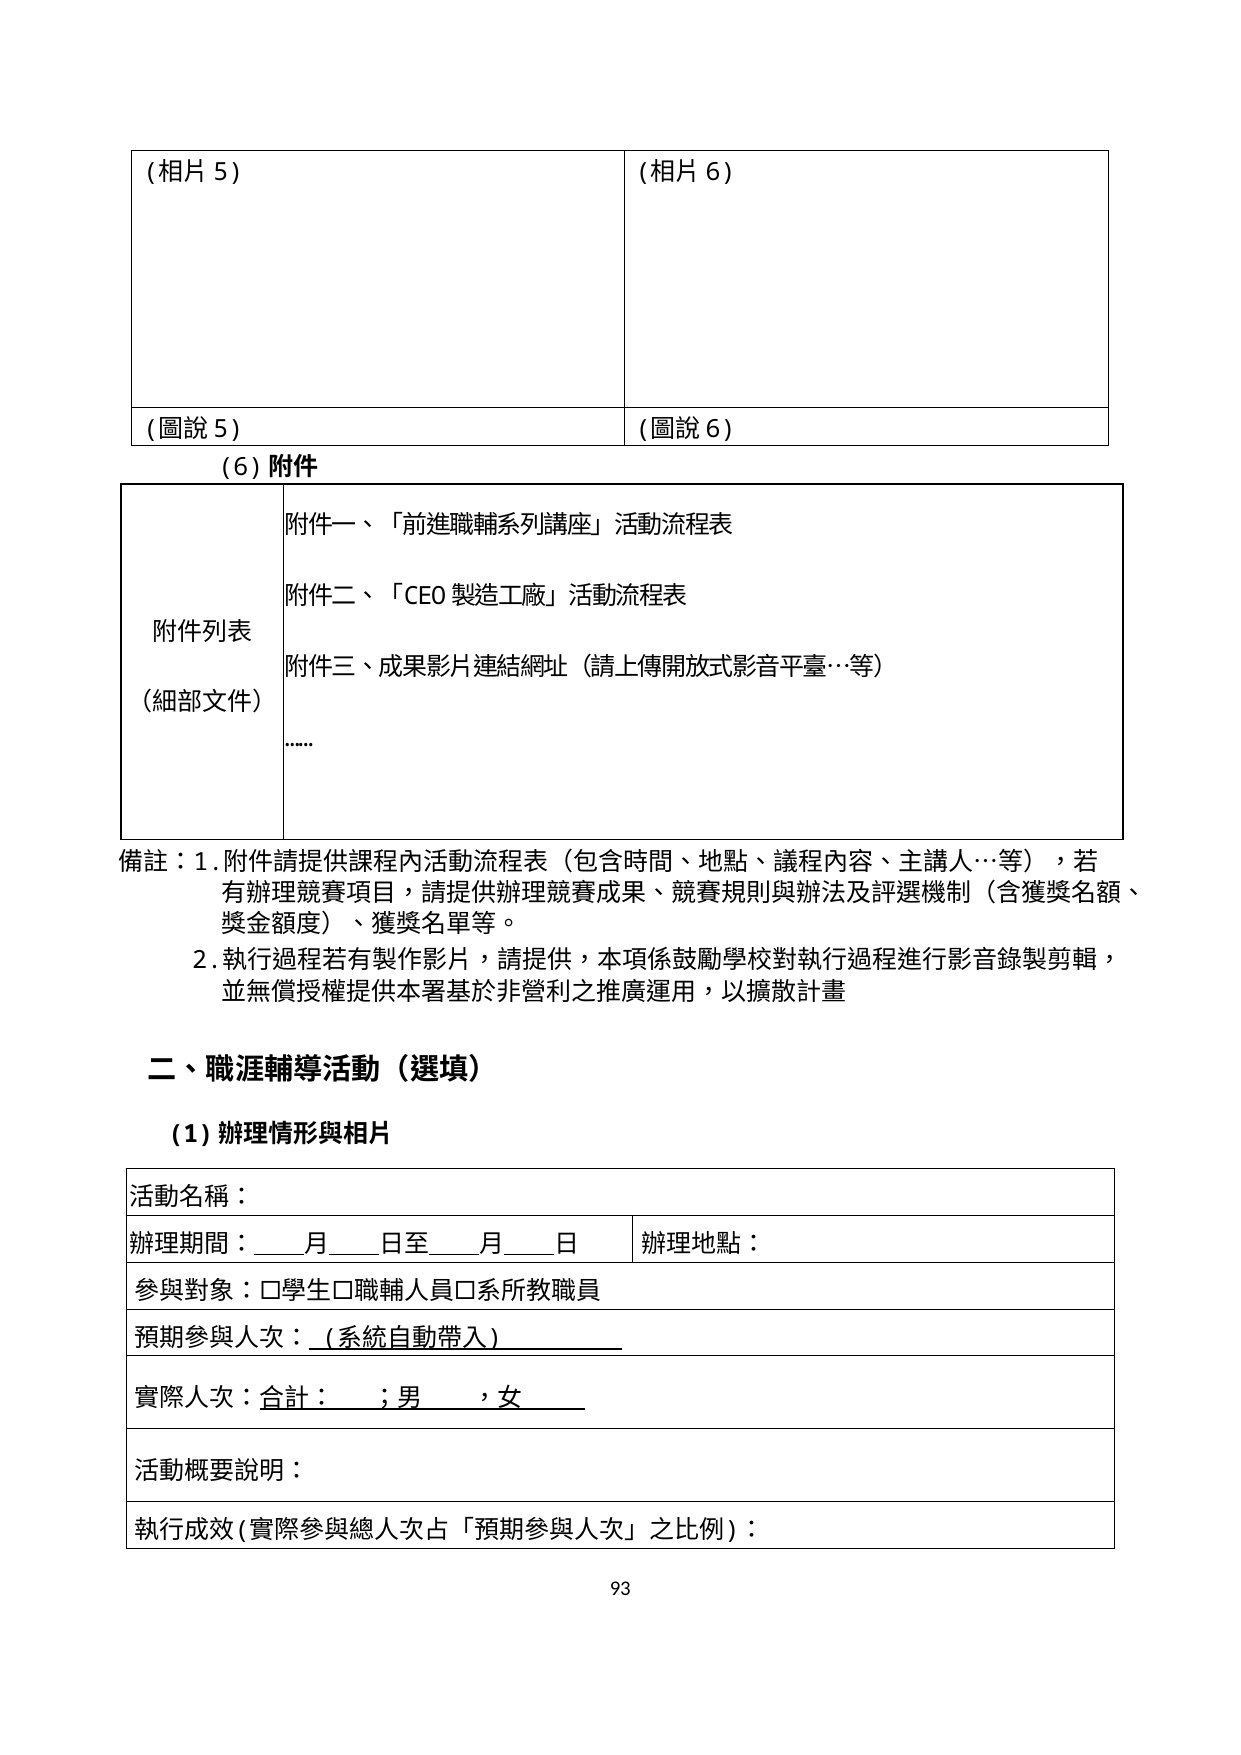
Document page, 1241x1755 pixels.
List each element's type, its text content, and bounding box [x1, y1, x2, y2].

text 備註：1.附件請提供課程內活動流程表（包含時間、地點、議程內容、主講人…等），若有辦理競賽項目，請提供辦理競賽成果、競賽規則與辦法及評選機制（含獲獎名額、獎金額度）、獲獎名單等。 [118, 845, 1122, 939]
table_cell 辦理地點： [633, 1216, 1114, 1262]
table_cell 執行成效(實際參與總人次占「預期參與人次」之比例)： [127, 1502, 1114, 1548]
table_header 附件列表 （細部文件） [122, 485, 283, 839]
table_cell 辦理期間：＿＿月＿＿日至＿＿月＿＿日 [127, 1216, 632, 1262]
text 2.執行過程若有製作影片，請提供，本項係鼓勵學校對執行過程進行影音錄製剪輯，並無償授權提供本署基於非營利之推廣運用，以擴散計畫 [192, 944, 1122, 1006]
table_cell 活動概要說明： [127, 1429, 1114, 1501]
table_header 附件一、「前進職輔系列講座」活動流程表 附件二、「CEO製造工廠」活動流程表 附件三、成果影片連結網址（請上傳開放式影音平臺…等） …… [284, 485, 1122, 839]
table_cell 實際人次：合計： ；男 ，女 [127, 1356, 1114, 1428]
list 附件 [218, 446, 1122, 483]
text 二、職涯輔導活動（選填） [118, 1043, 1122, 1089]
table_cell 參與對象：學生職輔人員系所教職員 [127, 1263, 1114, 1308]
table_header 活動名稱： [127, 1169, 1114, 1215]
table_cell (圖說6) [625, 408, 1108, 444]
table_cell 預期參與人次： (系統自動帶入) [127, 1310, 1114, 1355]
table_cell (相片6) [625, 151, 1108, 407]
table_cell (圖說5) [132, 408, 624, 444]
list 辦理情形與相片 [168, 1114, 1122, 1150]
table_cell (相片5) [132, 151, 624, 407]
